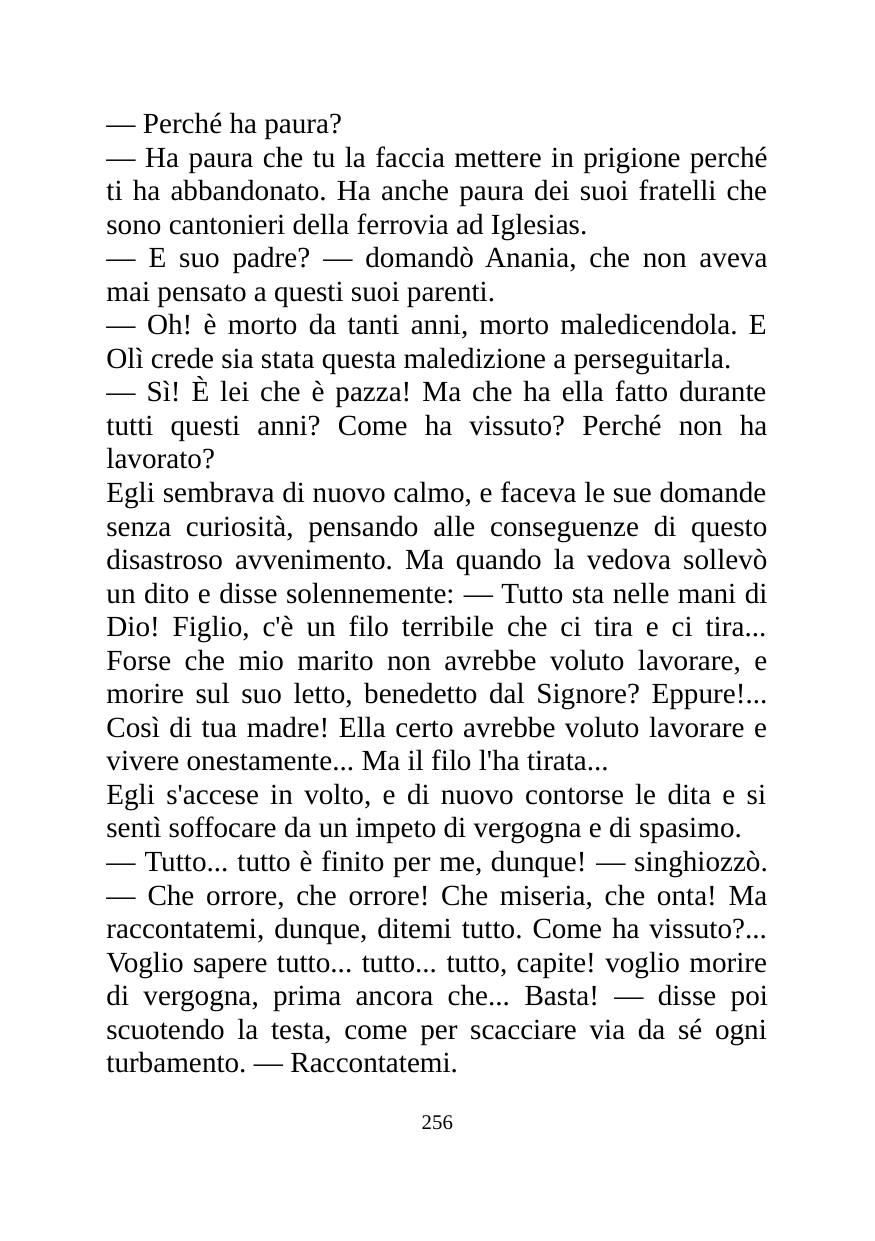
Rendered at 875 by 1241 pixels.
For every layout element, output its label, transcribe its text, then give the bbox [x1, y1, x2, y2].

text Egli s'accese in volto, e di nuovo contorse le dita e si sentì soffocare da un impeto di vergogna e di spasimo. [106, 777, 768, 844]
text — Tutto... tutto è finito per me, dunque! — singhiozzò. — Che orrore, che orrore! Che miseria, che onta! Ma raccontatemi, dunque, ditemi tutto. Come ha vissuto?... Voglio sapere tutto... tutto... tutto, capite! voglio morire di vergogna, prima ancora che... Basta! — disse poi scuotendo la testa, come per scacciare via da sé ogni turbamento. — Raccontatemi. [106, 844, 768, 1079]
text — Perché ha paura? [106, 106, 768, 140]
text — Oh! è morto da tanti anni, morto maledicendola. E Olì crede sia stata questa maledizione a perseguitarla. [106, 307, 768, 374]
text Egli sembrava di nuovo calmo, e faceva le sue domande senza curiosità, pensando alle conseguenze di questo disastroso avvenimento. Ma quando la vedova sollevò un dito e disse solennemente: — Tutto sta nelle mani di Dio! Figlio, c'è un filo terribile che ci tira e ci tira... Forse che mio marito non avrebbe voluto lavorare, e morire sul suo letto, benedetto dal Signore? Eppure!... Così di tua madre! Ella certo avrebbe voluto lavorare e vivere onestamente... Ma il filo l'ha tirata... [106, 475, 768, 777]
text — Sì! È lei che è pazza! Ma che ha ella fatto durante tutti questi anni? Come ha vissuto? Perché non ha lavorato? [106, 374, 768, 475]
text — E suo padre? — domandò Anania, che non aveva mai pensato a questi suoi parenti. [106, 240, 768, 307]
text — Ha paura che tu la faccia mettere in prigione perché ti ha abbandonato. Ha anche paura dei suoi fratelli che sono cantonieri della ferrovia ad Iglesias. [106, 140, 768, 240]
